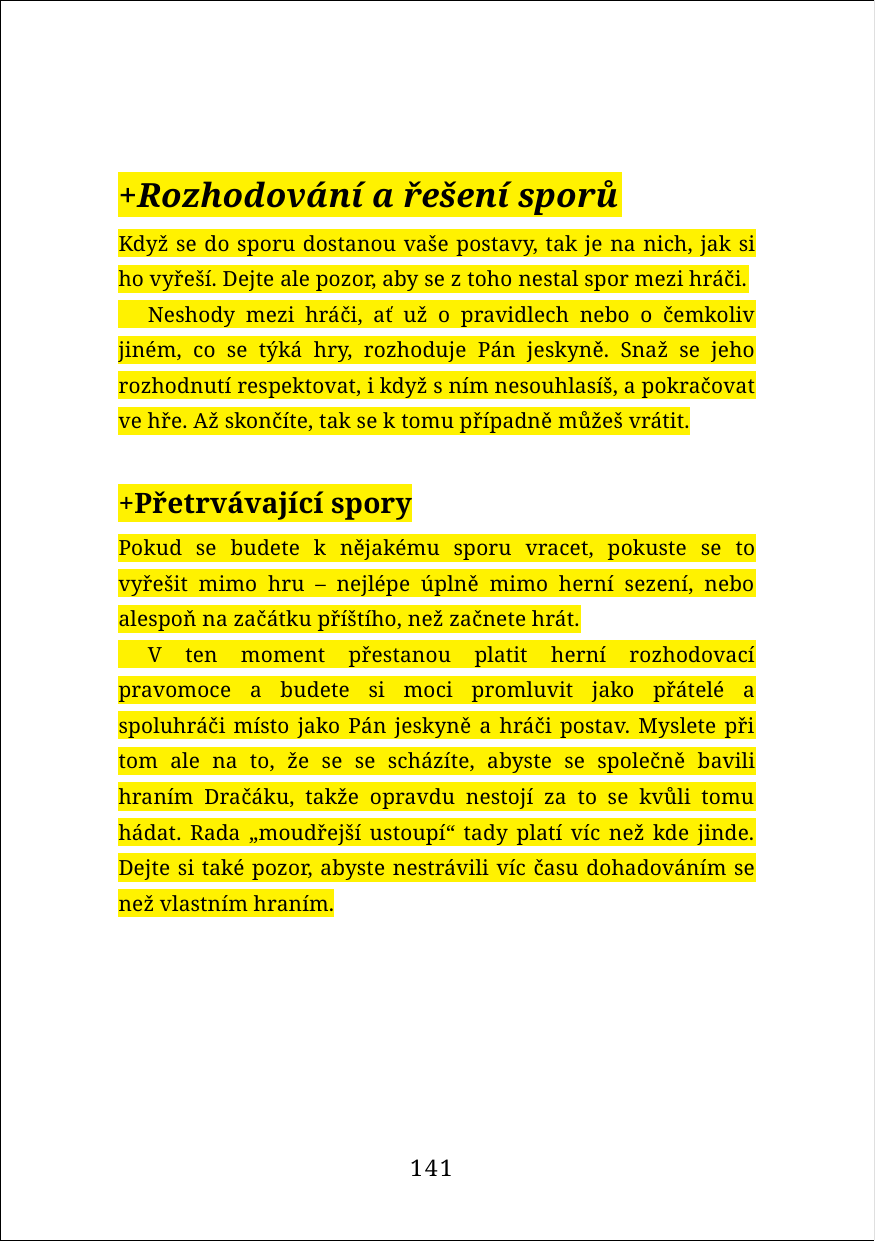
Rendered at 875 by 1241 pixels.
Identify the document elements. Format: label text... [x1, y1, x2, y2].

text Když se do sporu dostanou vaše postavy, tak je na nich, jak si ho vyřeší. Dejte ale pozor, aby se z toho nestal spor mezi hráči. Neshody mezi hráči, ať už o pravidlech nebo o čemkoliv jiném, co se týká hry, rozhoduje Pán jeskyně. Snaž se jeho rozhodnutí respektovat, i když s ním nesouhlasíš, a pokračovat ve hře. Až skončíte, tak se k tomu případně můžeš vrátit. [118, 229, 756, 435]
text Pokud se budete k nějakému sporu vracet, pokuste se to vyřešit mimo hru – nejlépe úplně mimo herní sezení, nebo alespoň na začátku příštího, než začnete hrát. V ten moment přestanou platit herní rozhodovací pravomoce a budete si moci promluvit jako přátelé a spoluhráči místo jako Pán jeskyně a hráči postav. Myslete při tom ale na to, že se se scházíte, abyste se společně bavili hraním Dračáku, takže opravdu nestojí za to se kvůli tomu hádat. Rada „moudřejší ustoupí“ tady platí víc než kde jinde. Dejte si také pozor, abyste nestrávili víc času dohadováním se než vlastním hraním. [118, 533, 756, 917]
subtitle +Rozhodování a řešení sporů [118, 172, 756, 217]
subtitle +Přetrvávající spory [118, 483, 756, 522]
